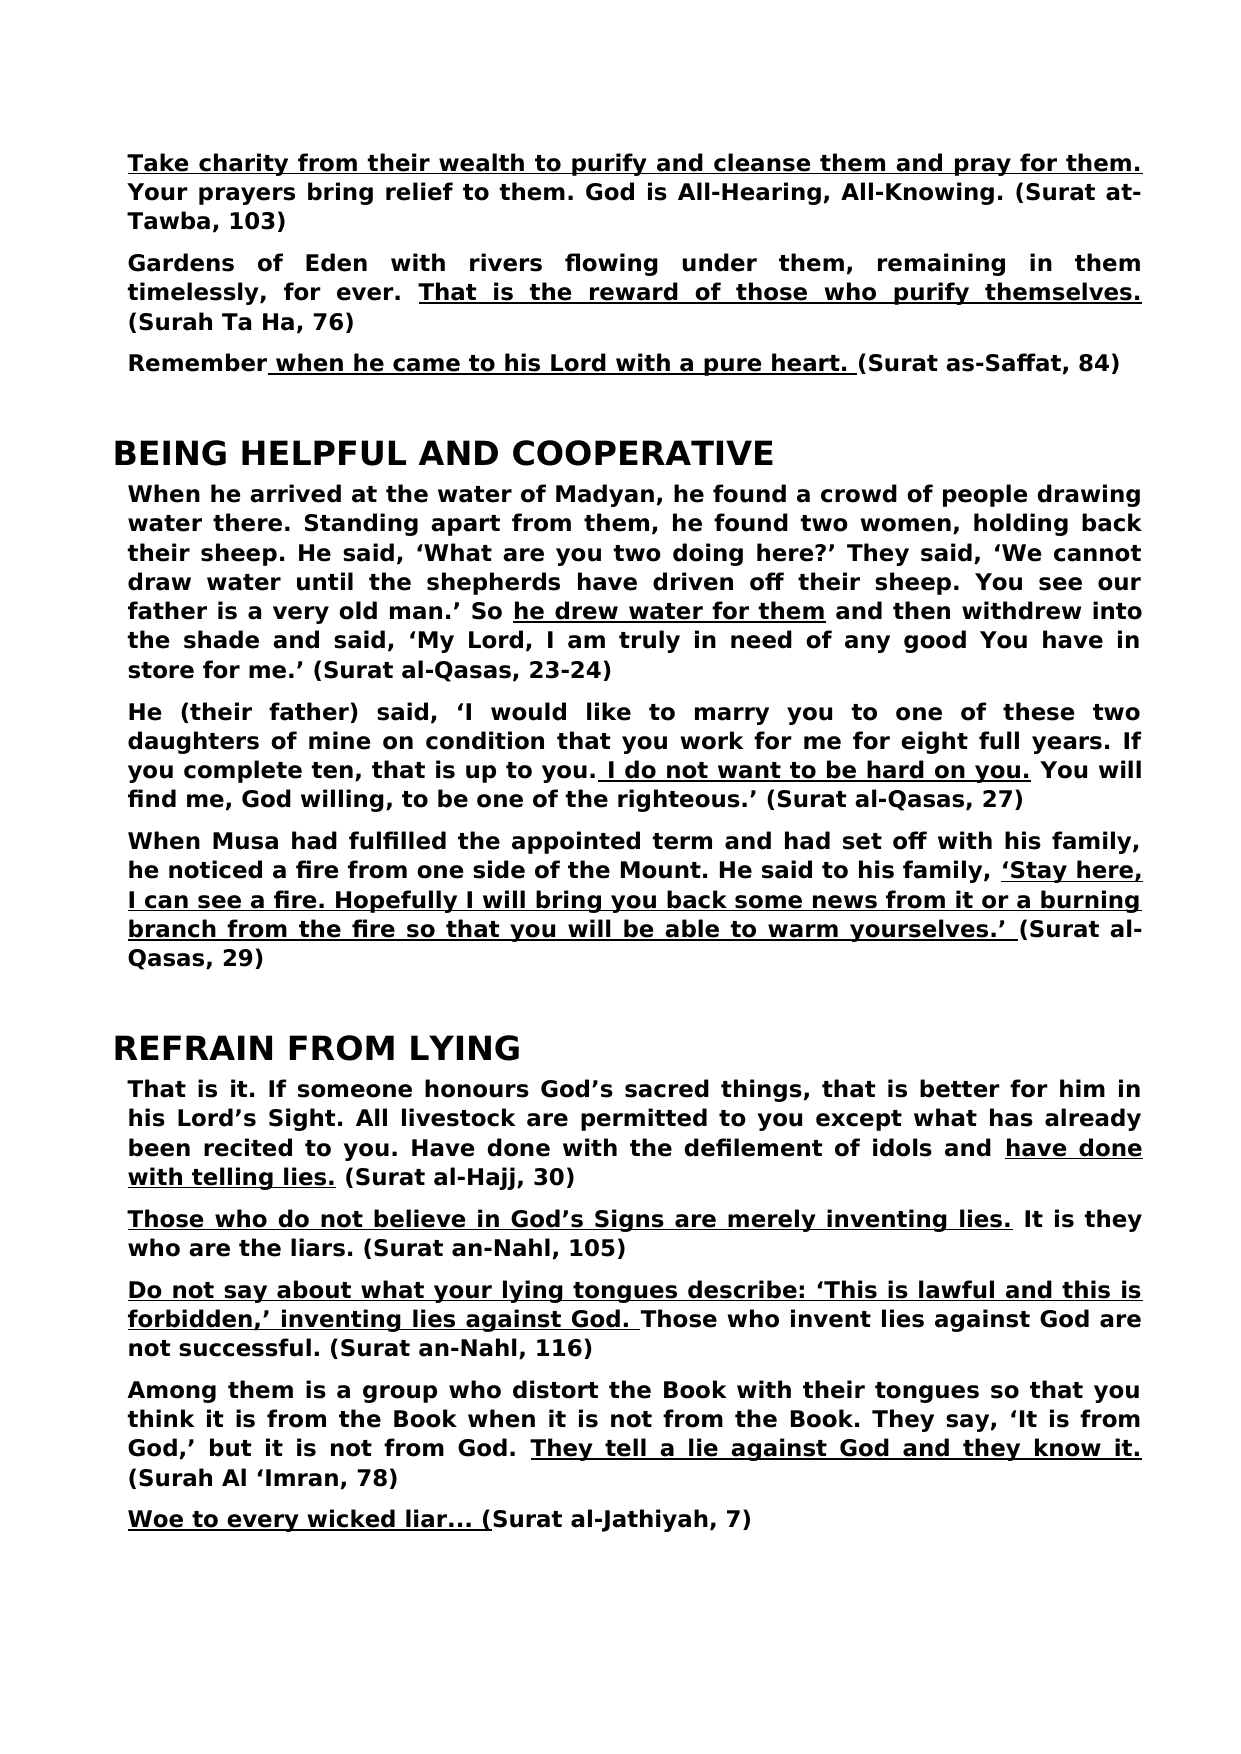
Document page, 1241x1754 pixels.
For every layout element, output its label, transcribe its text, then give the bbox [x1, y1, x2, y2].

text Your prayers bring relief to them. God is All-Hearing, All-Knowing. (Surat at-Tawba, 103) [127, 174, 1143, 235]
text He (their father) said, ‘I would like to marry you to one of these two daughters of mine on condition that you work for me for eight full years. If you complete ten, that is up to you. I do not want to be hard on you. You will find me, God willing, to be one of the righteous.’ (Surat al-Qasas, 27) [127, 699, 1143, 813]
text That is it. If someone honours God’s sacred things, that is better for him in his Lord’s Sight. All livestock are permitted to you except what has already been recited to you. Have done with the defilement of idols and have done with telling lies. (Surat al-Hajj, 30) [127, 1076, 1143, 1191]
text When he arrived at the water of Madyan, he found a crowd of people drawing water there. Standing apart from them, he found two women, holding back their sheep. He said, ‘What are you two doing here?’ They said, ‘We cannot draw water until the shepherds have driven off their sheep. You see our father is a very old man.’ So he drew water for them and then withdrew into the shade and said, ‘My Lord, I am truly in need of any good You have in store for me.’ (Surat al-Qasas, 23-24) [127, 481, 1143, 684]
text When Musa had fulfilled the appointed term and had set off with his family, he noticed a fire from one side of the Mount. He said to his family, ‘Stay here, I can see a fire. Hopefully I will bring you back some news from it or a burning branch from the fire so that you will be able to warm yourselves.’ (Surat al-Qasas, 29) [127, 828, 1143, 972]
subtitle REFRAIN FROM LYING [112, 1029, 1165, 1068]
text Woe to every wicked liar... (Surat al-Jathiyah, 7) [127, 1507, 1143, 1533]
text Among them is a group who distort the Book with their tongues so that you think it is from the Book when it is not from the Book. They say, ‘It is from God,’ but it is not from God. They tell a lie against God and they know it. (Surah Al ‘Imran, 78) [127, 1377, 1143, 1492]
text Take charity from their wealth to purify and cleanse them and pray for them. [127, 150, 1143, 173]
text Remember when he came to his Lord with a pure heart. (Surat as-Saffat, 84) [127, 351, 1143, 377]
text Do not say about what your lying tongues describe: ‘This is lawful and this is [127, 1277, 1143, 1300]
text Those who do not believe in God’s Signs are merely inventing lies. It is they who are the liars. (Surat an-Nahl, 105) [127, 1206, 1143, 1262]
text Gardens of Eden with rivers flowing under them, remaining in them timelessly, for ever. That is the reward of those who purify themselves. (Surah Ta Ha, 76) [127, 250, 1143, 336]
text forbidden,’ inventing lies against God. Those who invent lies against God are not successful. (Surat an-Nahl, 116) [127, 1301, 1143, 1362]
subtitle BEING HELPFUL AND COOPERATIVE [112, 434, 1165, 473]
